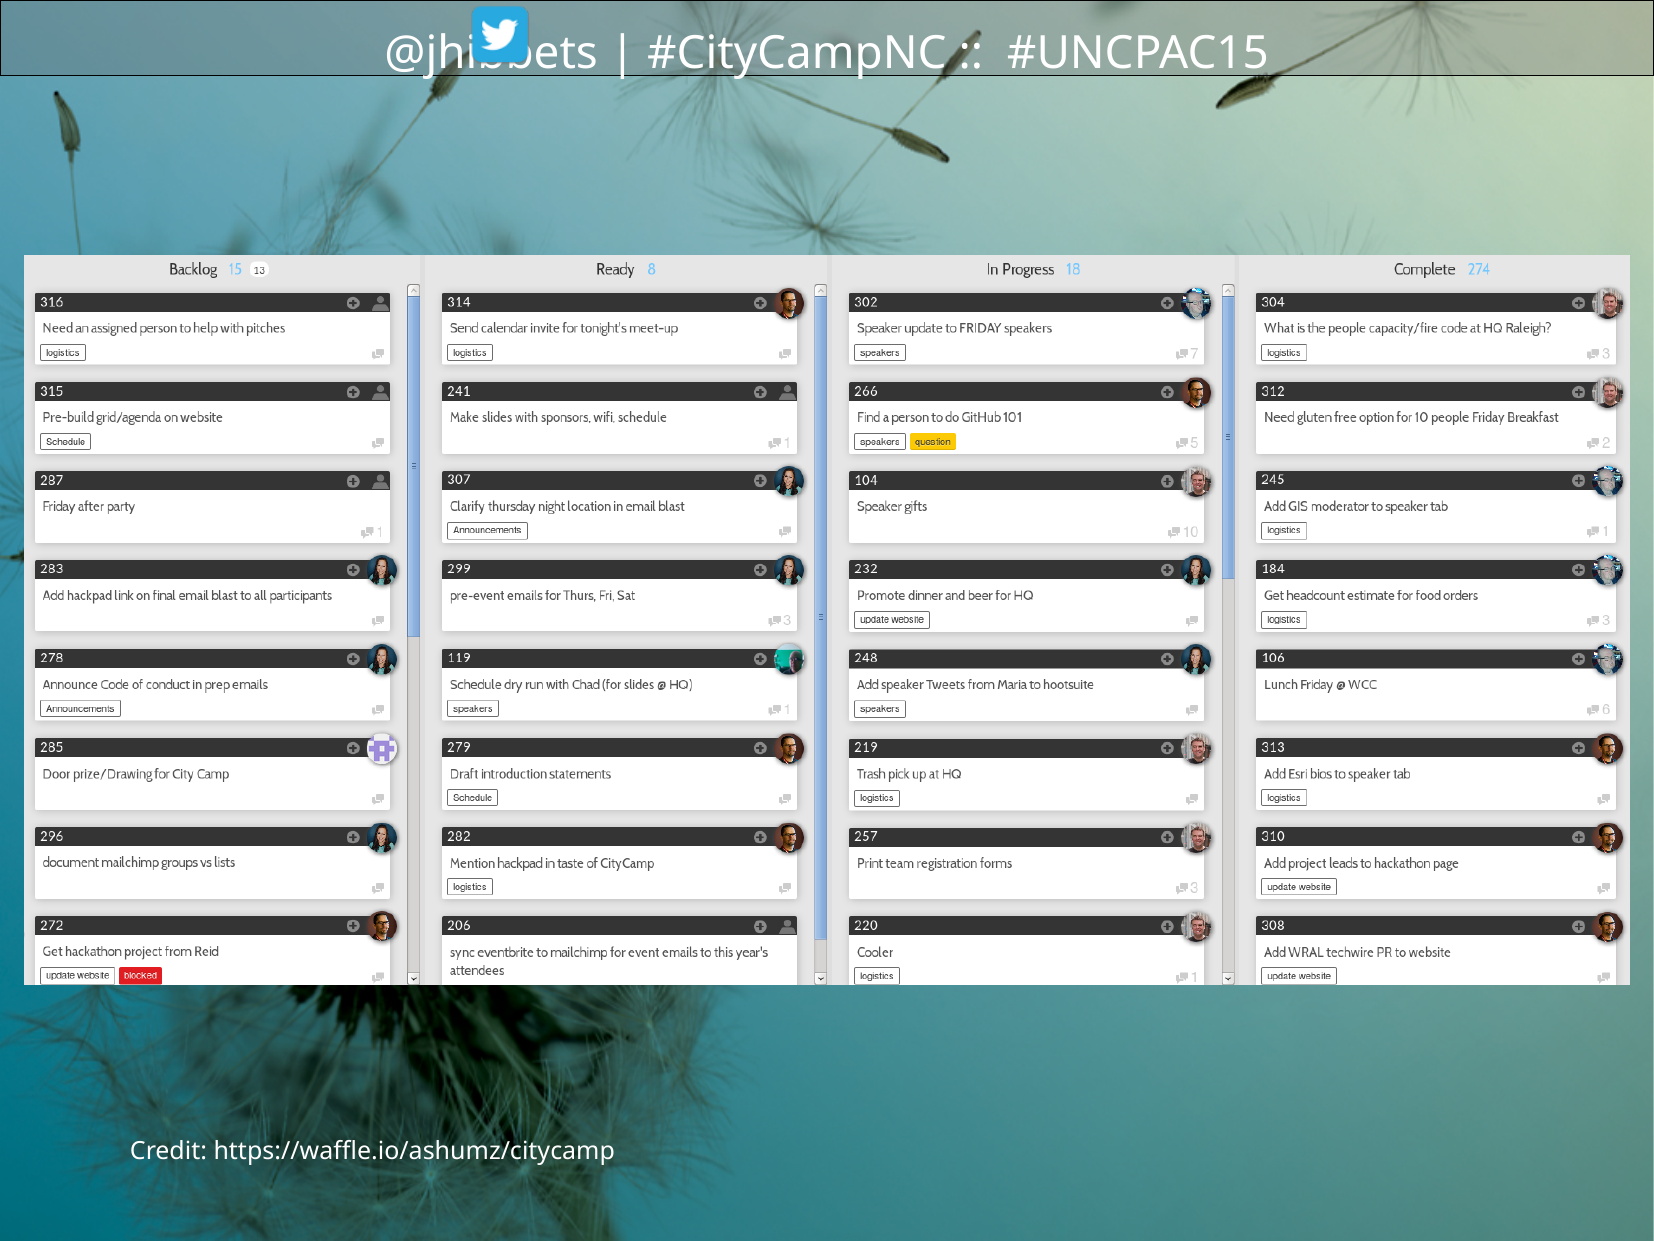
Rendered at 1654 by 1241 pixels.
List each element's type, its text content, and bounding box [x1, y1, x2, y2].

text_box Credit: https://waffle.io/ashumz/citycamp [115, 1125, 633, 1165]
picture [470, 5, 531, 66]
picture [0, 76, 1654, 1241]
